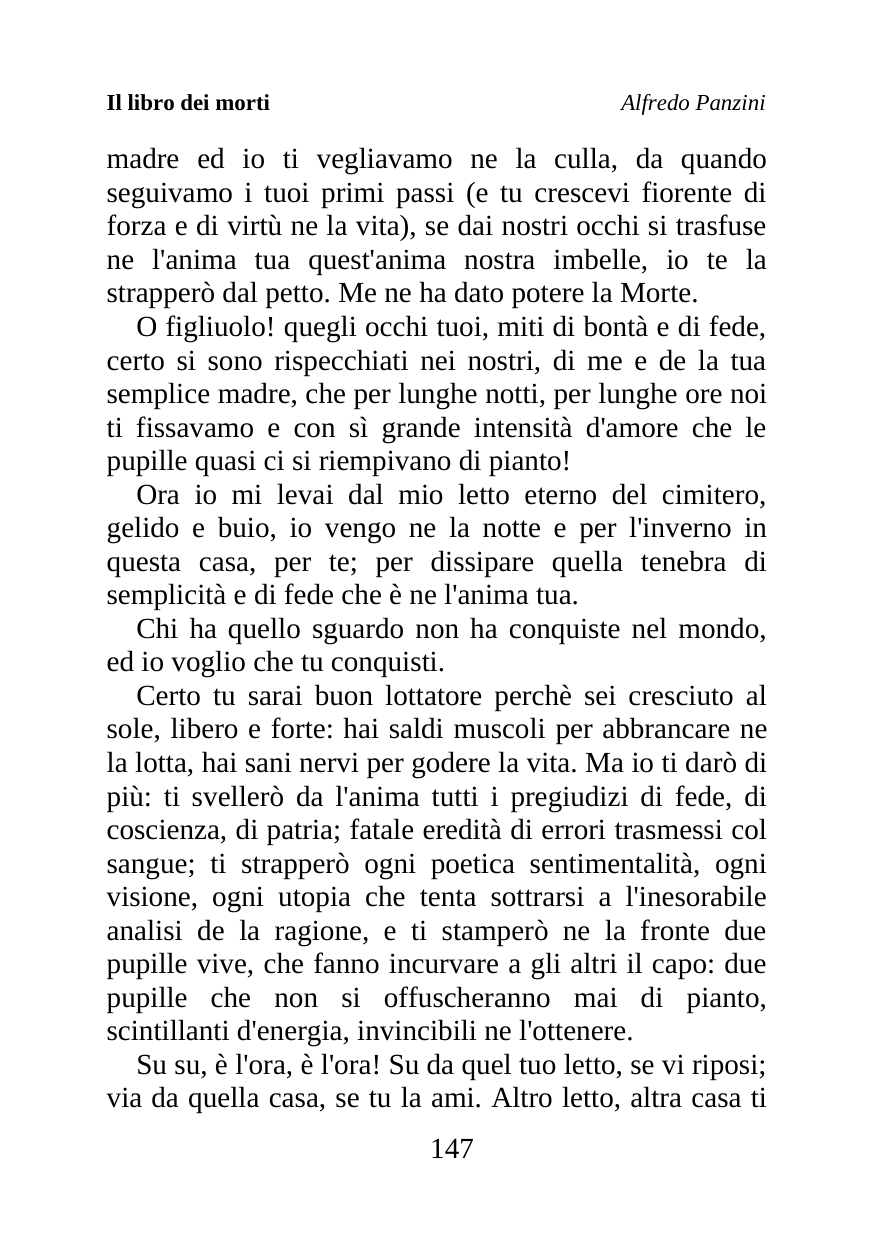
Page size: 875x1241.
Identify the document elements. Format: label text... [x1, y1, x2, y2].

text Su su, è l'ora, è l'ora! Su da quel tuo letto, se vi riposi; via da quella casa, se tu la ami. Altro letto, altra casa ti [106, 1047, 768, 1114]
text Chi ha quello sguardo non ha conquiste nel mondo, ed io voglio che tu conquisti. [106, 611, 768, 678]
text Ora io mi levai dal mio letto eterno del cimitero, gelido e buio, io vengo ne la notte e per l'inverno in questa casa, per te; per dissipare quella tenebra di semplicità e di fede che è ne l'anima tua. [106, 477, 768, 611]
text O figliuolo! quegli occhi tuoi, miti di bontà e di fede, certo si sono rispecchiati nei nostri, di me e de la tua semplice madre, che per lunghe notti, per lunghe ore noi ti fissavamo e con sì grande intensità d'amore che le pupille quasi ci si riempivano di pianto! [106, 309, 768, 477]
text madre ed io ti vegliavamo ne la culla, da quando seguivamo i tuoi primi passi (e tu crescevi fiorente di forza e di virtù ne la vita), se dai nostri occhi si trasfuse ne l'anima tua quest'anima nostra imbelle, io te la strapperò dal petto. Me ne ha dato potere la Morte. [106, 141, 768, 309]
text Certo tu sarai buon lottatore perchè sei cresciuto al sole, libero e forte: hai saldi muscoli per abbrancare ne la lotta, hai sani nervi per godere la vita. Ma io ti darò di più: ti svellerò da l'anima tutti i pregiudizi di fede, di coscienza, di patria; fatale eredità di errori trasmessi col sangue; ti strapperò ogni poetica sentimentalità, ogni visione, ogni utopia che tenta sottrarsi a l'inesorabile analisi de la ragione, e ti stamperò ne la fronte due pupille vive, che fanno incurvare a gli altri il capo: due pupille che non si offuscheranno mai di pianto, scintillanti d'energia, invincibili ne l'ottenere. [106, 678, 768, 1047]
